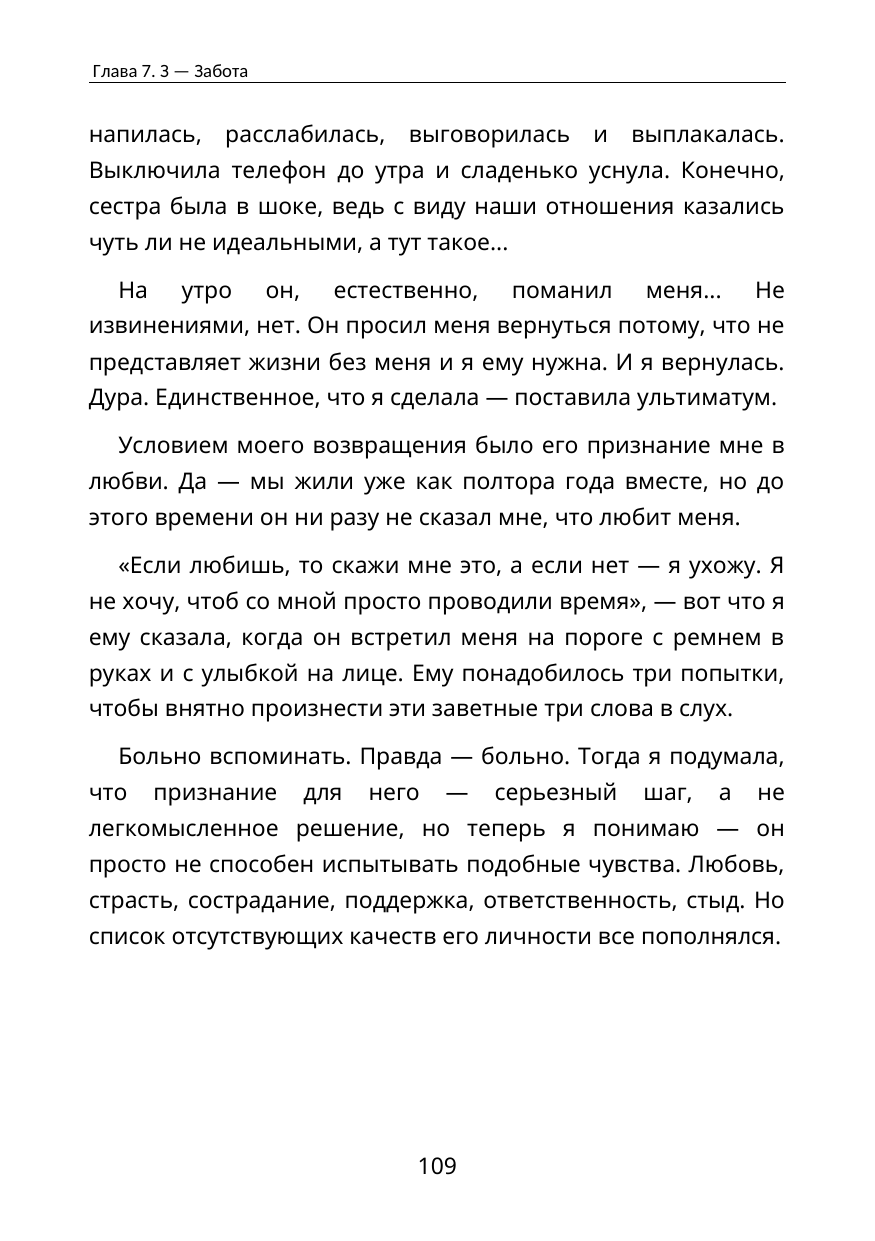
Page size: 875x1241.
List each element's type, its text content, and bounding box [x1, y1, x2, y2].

text напилась, расслабилась, выговорилась и выплакалась. Выключила телефон до утра и сладенько уснула. Конечно, сестра была в шоке, ведь с виду наши отношения казались чуть ли не идеальными, а тут такое... [88, 118, 786, 257]
text Условием моего возвращения было его признание мне в любви. Да — мы жили уже как полтора года вместе, но до этого времени он ни разу не сказал мне, что любит меня. [88, 429, 786, 532]
text «Если любишь, то скажи мне это, а если нет — я ухожу. Я не хочу, чтоб со мной просто проводили время», — вот что я ему сказала, когда он встретил меня на пороге с ремнем в руках и с улыбкой на лице. Ему понадобилось три попытки, чтобы внятно произнести эти заветные три слова в слух. [88, 549, 786, 724]
text На утро он, естественно, поманил меня... Не извинениями, нет. Он просил меня вернуться потому, что не представляет жизни без меня и я ему нужна. И я вернулась. Дура. Единственное, что я сделала — поставила ультиматум. [88, 273, 786, 413]
text Больно вспоминать. Правда — больно. Тогда я подумала, что признание для него — серьезный шаг, а не легкомысленное решение, но теперь я понимаю — он просто не способен испытывать подобные чувства. Любовь, страсть, сострадание, поддержка, ответственность, стыд. Но список отсутствующих качеств его личности все пополнялся. [88, 740, 786, 951]
